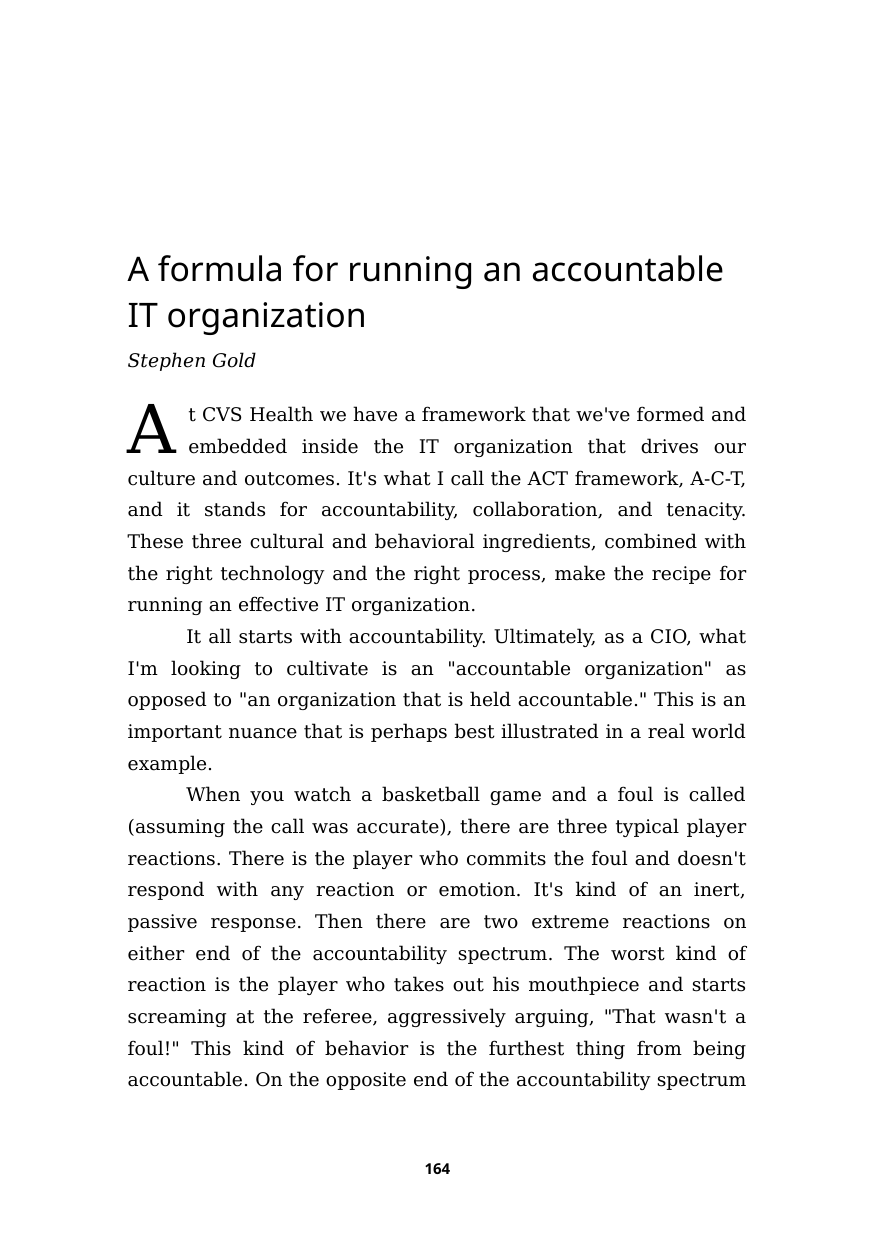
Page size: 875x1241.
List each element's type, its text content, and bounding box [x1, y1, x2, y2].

text When you watch a basketball game and a foul is called (assuming the call was accurate), there are three typical player reactions. There is the player who commits the foul and doesn't respond with any reaction or emotion. It's kind of an inert, passive response. Then there are two extreme reactions on either end of the accountability spectrum. The worst kind of reaction is the player who takes out his mouthpiece and starts screaming at the referee, aggressively arguing, "That wasn't a foul!" This kind of behavior is the furthest thing from being accountable. On the opposite end of the accountability spectrum [127, 784, 747, 1091]
subtitle A formula for running an accountable IT organization [127, 246, 747, 338]
text Stephen Gold [127, 350, 747, 372]
text It all starts with accountability. Ultimately, as a CIO, what I'm looking to cultivate is an "accountable organization" as opposed to "an organization that is held accountable." This is an important nuance that is perhaps best illustrated in a real world example. [127, 626, 747, 774]
text At CVS Health we have a framework that we've formed and embedded inside the IT organization that drives our culture and outcomes. It's what I call the ACT framework, A-C-T, and it stands for accountability, collaboration, and tenacity. These three cultural and behavioral ingredients, combined with the right technology and the right process, make the recipe for running an effective IT organization. [127, 404, 747, 616]
